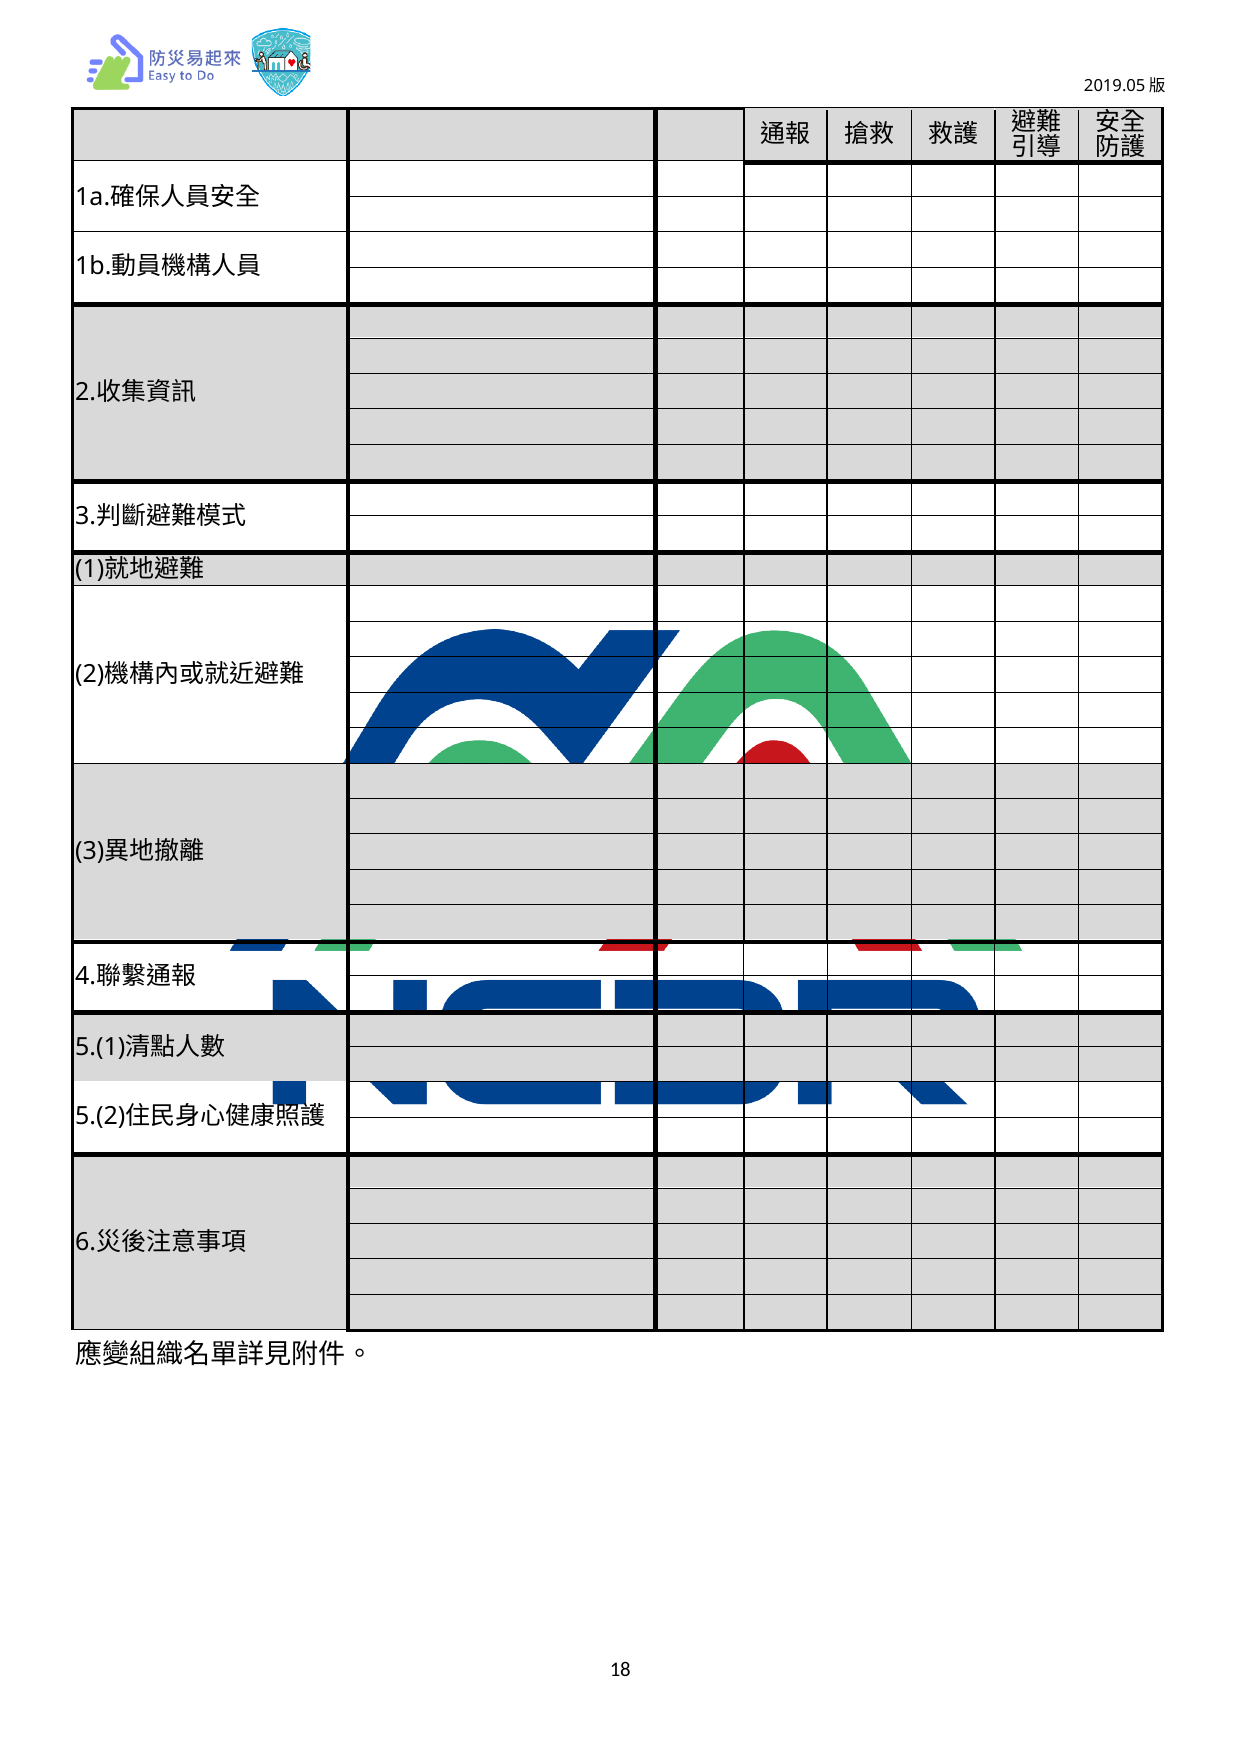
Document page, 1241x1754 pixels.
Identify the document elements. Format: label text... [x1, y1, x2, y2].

table_cell [350, 944, 653, 975]
table_cell 5.(2)住民身心健康照護 [74, 1081, 346, 1152]
table_cell [828, 484, 911, 514]
table_cell [350, 1259, 653, 1294]
table_cell [350, 1157, 653, 1187]
table_cell [745, 657, 826, 692]
table_cell [996, 905, 1078, 939]
table_cell [912, 586, 994, 621]
table_cell [996, 622, 1078, 656]
table_cell [658, 268, 743, 302]
picture [260, 28, 274, 32]
table_cell [828, 516, 911, 550]
table_cell 1a.確保人員安全 [74, 161, 346, 231]
table_cell [828, 1015, 911, 1046]
table_cell [1079, 693, 1161, 727]
table_cell [350, 409, 653, 444]
table_cell [828, 165, 911, 196]
table_cell [658, 657, 743, 692]
table_cell [658, 445, 743, 479]
table_cell [350, 870, 653, 904]
table_cell [912, 764, 994, 798]
table_cell [828, 728, 911, 762]
table_cell [350, 1015, 653, 1046]
table_cell [912, 307, 994, 337]
table_cell [996, 1082, 1078, 1117]
table_cell [912, 728, 994, 762]
table_cell [996, 339, 1078, 373]
table_cell [828, 374, 911, 408]
table_cell [996, 409, 1078, 444]
table_cell [1079, 657, 1161, 692]
table_cell [658, 1157, 743, 1187]
table_header [658, 110, 743, 160]
table_cell [745, 374, 826, 408]
table_cell [745, 409, 826, 444]
table_cell [350, 374, 653, 408]
table_cell [912, 1189, 994, 1223]
table_cell [658, 197, 743, 231]
table_cell [912, 834, 994, 869]
picture [86, 29, 250, 97]
table_cell [658, 1295, 743, 1329]
table_cell [350, 1118, 653, 1152]
table_cell [1079, 622, 1161, 656]
table_cell [658, 1082, 743, 1117]
table_cell [996, 1259, 1078, 1294]
table_cell [350, 516, 653, 550]
table_cell [828, 1189, 911, 1223]
table_cell [658, 586, 743, 621]
table_cell (2)機構內或就近避難 [74, 586, 346, 762]
table_cell [912, 445, 994, 479]
table_cell [1079, 409, 1161, 444]
table_cell 2.收集資訊 [74, 307, 346, 479]
table_cell [745, 197, 826, 231]
table_cell [658, 799, 743, 833]
table_cell [658, 905, 743, 939]
table_cell [658, 555, 743, 585]
table_cell [1079, 339, 1161, 373]
table_cell 1b.動員機構人員 [74, 232, 346, 302]
table_cell [912, 1082, 994, 1117]
table_cell [995, 976, 1078, 1010]
table_cell [828, 870, 911, 904]
table_cell [996, 1157, 1078, 1187]
table_cell [1079, 905, 1161, 939]
table_cell [996, 799, 1078, 833]
table_cell [912, 555, 994, 585]
table_cell [745, 339, 826, 373]
table_cell [1079, 799, 1161, 833]
table_cell [745, 232, 826, 267]
table_cell [745, 445, 826, 479]
table_cell 搶救 [827, 108, 911, 160]
table_cell [912, 516, 994, 550]
table_cell [996, 516, 1078, 550]
table_cell 5.(1)清點人數 [74, 1015, 346, 1081]
table_cell [996, 268, 1078, 302]
table_cell [350, 555, 653, 585]
table_cell [350, 834, 653, 869]
table_cell [1079, 834, 1161, 869]
table_cell 6.災後注意事項 [74, 1157, 346, 1329]
table_cell [996, 1189, 1078, 1223]
table_cell [912, 1118, 994, 1152]
table_cell [350, 484, 653, 514]
table_cell [996, 728, 1078, 762]
table_cell [745, 905, 826, 939]
table_cell [658, 870, 743, 904]
table_cell [350, 1047, 653, 1081]
table_cell [996, 834, 1078, 869]
table_cell [658, 622, 743, 656]
table_cell [658, 1015, 743, 1046]
table_cell [996, 555, 1078, 585]
table_cell [658, 1189, 743, 1223]
table_cell [745, 1189, 826, 1223]
table_cell [912, 905, 994, 939]
table_cell [658, 484, 743, 514]
table_cell [1079, 1157, 1161, 1187]
table_cell [828, 307, 911, 337]
table_cell [996, 1295, 1078, 1329]
table_cell [912, 622, 994, 656]
table_cell [828, 944, 911, 975]
table_cell [1079, 586, 1161, 621]
table_cell [744, 944, 827, 975]
table_cell [996, 693, 1078, 727]
table_cell [1079, 870, 1161, 904]
table_cell [996, 586, 1078, 621]
table_cell [350, 161, 653, 196]
table_cell [912, 657, 994, 692]
table_cell [912, 976, 994, 1010]
table_header [74, 110, 346, 160]
table_cell [350, 339, 653, 373]
table_cell [350, 1189, 653, 1223]
table_cell [1079, 232, 1161, 267]
table_cell [996, 197, 1078, 231]
table_cell [828, 339, 911, 373]
table_cell [658, 339, 743, 373]
table_cell [912, 944, 994, 975]
table_cell [350, 445, 653, 479]
table_cell [912, 484, 994, 514]
table_cell [350, 1082, 653, 1117]
table_cell [996, 657, 1078, 692]
table_cell [745, 1224, 826, 1258]
table_cell [350, 799, 653, 833]
table_cell 救護 [911, 108, 994, 160]
table_cell [996, 1047, 1078, 1081]
table_cell [912, 1295, 994, 1329]
table_cell [912, 1224, 994, 1258]
table_cell [1079, 484, 1161, 514]
table_cell [1079, 1047, 1161, 1081]
table_cell [828, 1082, 911, 1117]
table_cell [350, 976, 653, 1010]
table_cell [828, 1224, 911, 1258]
table_cell [1079, 728, 1161, 762]
table_cell [1079, 516, 1161, 550]
table_cell [828, 1157, 911, 1187]
table_cell 4.聯繫通報 [74, 944, 346, 1010]
table_cell [995, 944, 1078, 975]
table_cell [745, 1157, 826, 1187]
table_cell [912, 1015, 994, 1046]
table_cell [350, 268, 653, 302]
table_cell [744, 976, 827, 1010]
table_cell [912, 268, 994, 302]
table_cell [1079, 268, 1161, 302]
table_cell [658, 728, 743, 762]
table_cell [1079, 1015, 1161, 1046]
table_cell [828, 555, 911, 585]
table_cell [996, 445, 1078, 479]
table_cell [658, 1047, 743, 1081]
table_cell [1079, 374, 1161, 408]
table_cell [745, 799, 826, 833]
table_cell [912, 165, 994, 196]
table_cell [828, 232, 911, 267]
table_cell [350, 307, 653, 337]
table_cell [912, 1157, 994, 1187]
table_cell [1079, 764, 1161, 798]
table_cell [350, 1224, 653, 1258]
list 應變組織名單詳見附件。 [75, 1332, 1165, 1372]
table_cell [828, 1259, 911, 1294]
table_cell [350, 622, 653, 656]
table_cell [745, 870, 826, 904]
table_cell [828, 905, 911, 939]
table_cell [912, 197, 994, 231]
table_cell [912, 693, 994, 727]
table_cell [912, 870, 994, 904]
table_cell [996, 232, 1078, 267]
table_cell [912, 409, 994, 444]
table_cell [350, 764, 653, 798]
table_cell [912, 374, 994, 408]
table_cell [658, 516, 743, 550]
table_cell [996, 165, 1078, 196]
table_cell [996, 764, 1078, 798]
table_cell [912, 232, 994, 267]
table_cell 3.判斷避難模式 [74, 484, 346, 550]
table_cell [828, 799, 911, 833]
table_cell [828, 693, 911, 727]
table_cell [912, 1259, 994, 1294]
table_cell [912, 339, 994, 373]
table_cell [745, 555, 826, 585]
table_cell [1079, 555, 1161, 585]
table_cell [1079, 1224, 1161, 1258]
table_cell [658, 1118, 743, 1152]
table_header [350, 110, 653, 160]
table_cell [745, 1047, 826, 1081]
table_cell 通報 [745, 108, 827, 160]
table_cell [996, 1224, 1078, 1258]
table_cell 避難 引導 [995, 108, 1078, 160]
table_cell [658, 976, 743, 1010]
table_cell [658, 232, 743, 267]
picture [260, 78, 279, 97]
table_cell [1079, 944, 1161, 975]
table_cell [1079, 165, 1161, 196]
table_cell [745, 1082, 826, 1117]
table_cell [658, 693, 743, 727]
table_cell [658, 161, 743, 196]
table_cell [745, 1295, 826, 1329]
table_cell (3)異地撤離 [74, 764, 346, 939]
table_cell [828, 834, 911, 869]
table_cell [1079, 307, 1161, 337]
picture [260, 28, 315, 97]
table_cell (1)就地避難 [74, 555, 346, 585]
table_cell [1079, 197, 1161, 231]
table_cell [1079, 1295, 1161, 1329]
table_cell [828, 409, 911, 444]
table_cell [996, 307, 1078, 337]
table_cell [828, 1295, 911, 1329]
table_cell [350, 586, 653, 621]
table_cell [1079, 445, 1161, 479]
table_cell [745, 1259, 826, 1294]
table_cell [828, 197, 911, 231]
table_cell [1079, 1082, 1161, 1117]
table_cell [745, 622, 826, 656]
table_cell [996, 1015, 1078, 1046]
table_cell 安全 防護 [1078, 108, 1161, 160]
table_cell [1079, 976, 1161, 1010]
table_cell [745, 307, 826, 337]
table_cell [350, 728, 653, 762]
table_cell [745, 586, 826, 621]
table_cell [745, 165, 826, 196]
table_cell [828, 764, 911, 798]
table_cell [745, 1015, 826, 1046]
table_cell [912, 1047, 994, 1081]
table_cell [996, 484, 1078, 514]
table_cell [350, 905, 653, 939]
table_cell [745, 1118, 826, 1152]
table_cell [912, 799, 994, 833]
table_cell [828, 976, 911, 1010]
table_cell [658, 374, 743, 408]
table_cell [745, 728, 826, 762]
table_cell [658, 409, 743, 444]
table_cell [1079, 1259, 1161, 1294]
table_cell [350, 197, 653, 231]
table_cell [745, 834, 826, 869]
table_cell [745, 268, 826, 302]
table_cell [828, 1047, 911, 1081]
table_cell [658, 834, 743, 869]
table_cell [828, 268, 911, 302]
table_cell [828, 1118, 911, 1152]
table_cell [828, 586, 911, 621]
table_cell [745, 484, 826, 514]
table_cell [350, 232, 653, 267]
table_cell [745, 516, 826, 550]
table_cell [658, 307, 743, 337]
table_cell [1079, 1189, 1161, 1223]
table_cell [996, 870, 1078, 904]
table_cell [996, 1118, 1078, 1152]
table_cell [658, 944, 743, 975]
table_cell [658, 1259, 743, 1294]
table_cell [745, 764, 826, 798]
table_cell [658, 1224, 743, 1258]
table_cell [1079, 1118, 1161, 1152]
table_cell [350, 693, 653, 727]
table_cell [828, 445, 911, 479]
table_cell [745, 693, 826, 727]
table_cell [828, 657, 911, 692]
table_cell [658, 764, 743, 798]
table_cell [996, 374, 1078, 408]
table_cell [350, 657, 653, 692]
table_cell [828, 622, 911, 656]
table_cell [350, 1295, 653, 1329]
